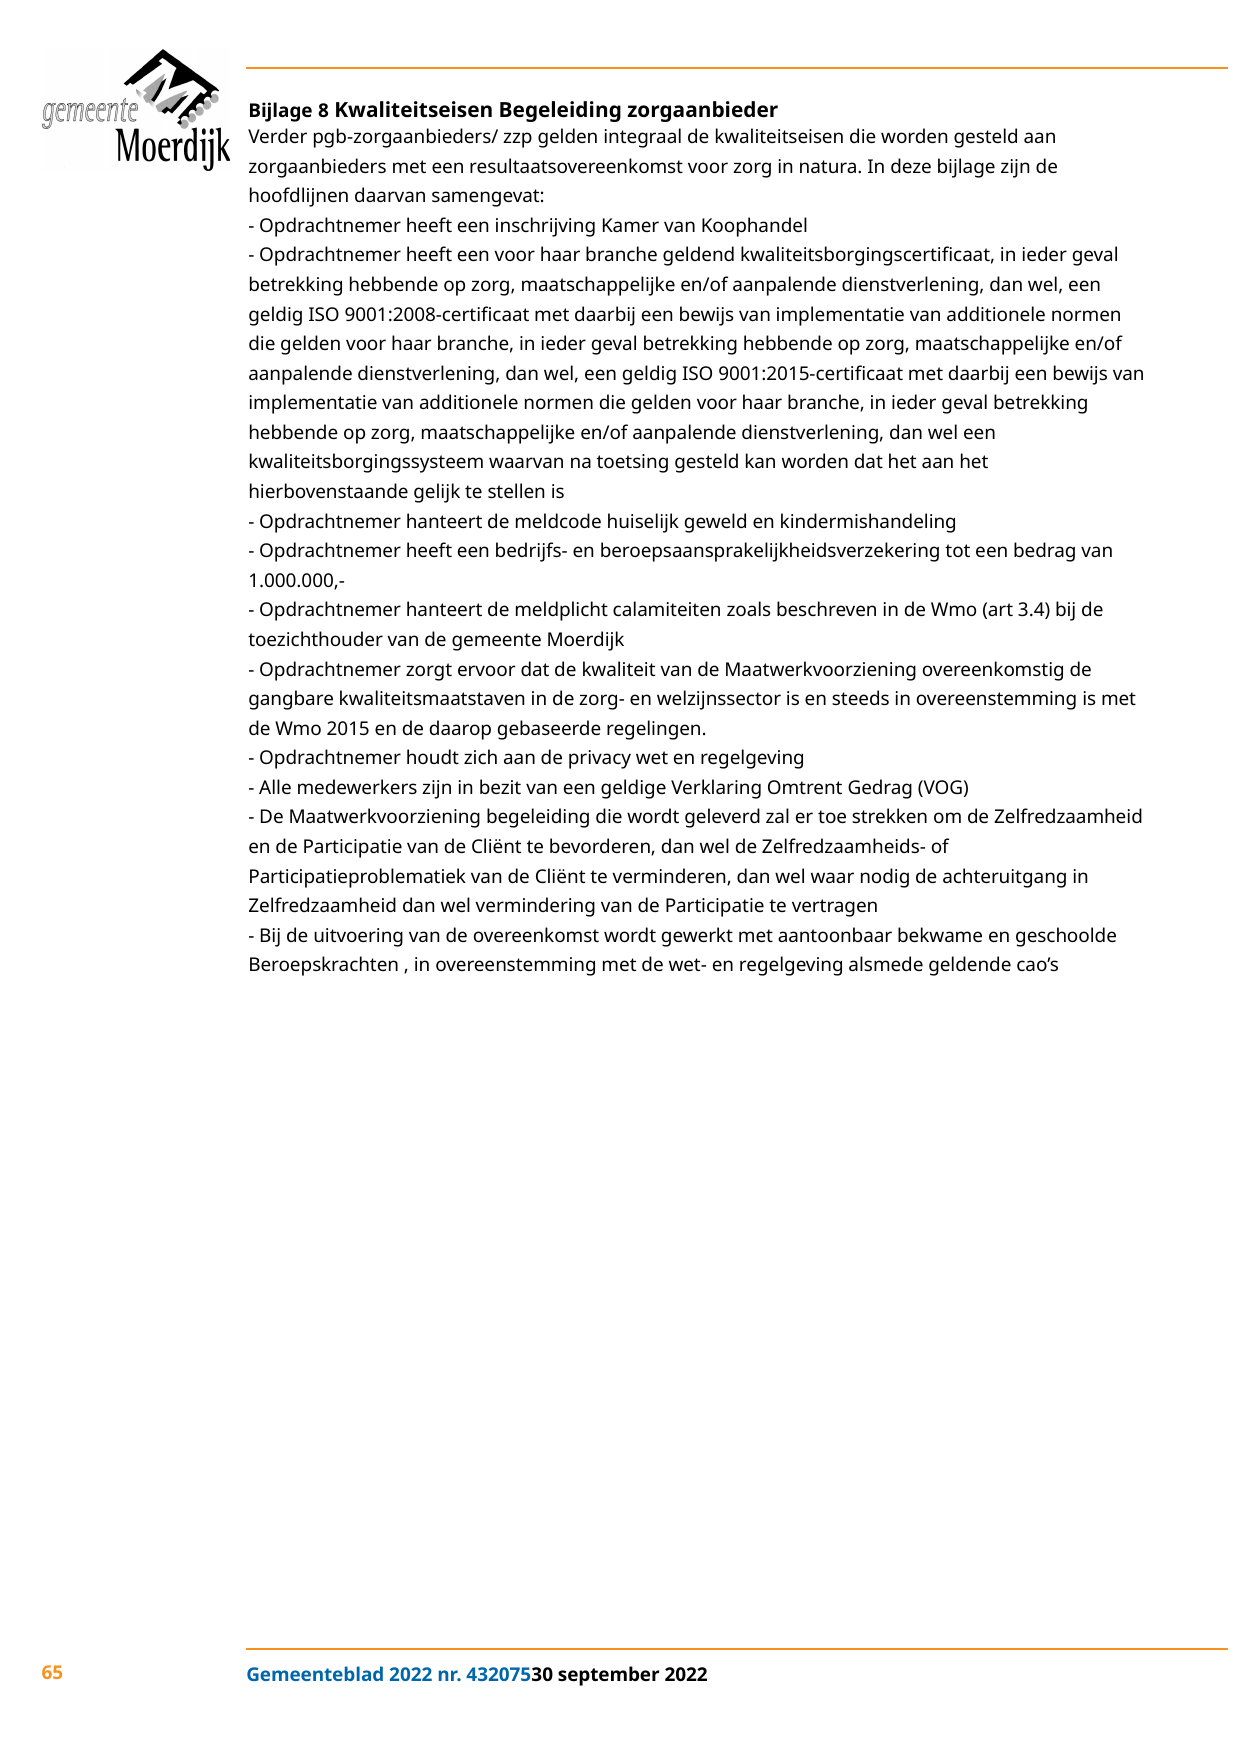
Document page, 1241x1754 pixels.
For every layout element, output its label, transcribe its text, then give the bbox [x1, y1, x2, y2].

text - Opdrachtnemer zorgt ervoor dat de kwaliteit van de Maatwerkvoorziening overeenkomstig de gangbare kwaliteitsmaatstaven in de zorg- en welzijnssector is en steeds in overeenstemming is met de Wmo 2015 en de daarop gebaseerde regelingen. [248, 656, 1152, 741]
text Bijlage 8 Kwaliteitseisen Begeleiding zorgaanbieder [248, 95, 1152, 123]
text - De Maatwerkvoorziening begeleiding die wordt geleverd zal er toe strekken om de Zelfredzaamheid en de Participatie van de Cliënt te bevorderen, dan wel de Zelfredzaamheids- of Participatieproblematiek van de Cliënt te verminderen, dan wel waar nodig de achteruitgang in Zelfredzaamheid dan wel vermindering van de Participatie te vertragen [248, 804, 1152, 918]
text - Opdrachtnemer heeft een voor haar branche geldend kwaliteitsborgingscertificaat, in ieder geval betrekking hebbende op zorg, maatschappelijke en/of aanpalende dienstverlening, dan wel, een geldig ISO 9001:2008-certificaat met daarbij een bewijs van implementatie van additionele normen die gelden voor haar branche, in ieder geval betrekking hebbende op zorg, maatschappelijke en/of aanpalende dienstverlening, dan wel, een geldig ISO 9001:2015-certificaat met daarbij een bewijs van implementatie van additionele normen die gelden voor haar branche, in ieder geval betrekking hebbende op zorg, maatschappelijke en/of aanpalende dienstverlening, dan wel een kwaliteitsborgingssysteem waarvan na toetsing gesteld kan worden dat het aan het hierbovenstaande gelijk te stellen is [248, 242, 1152, 504]
text - Opdrachtnemer houdt zich aan de privacy wet en regelgeving [248, 744, 1152, 770]
text - Opdrachtnemer heeft een bedrijfs- en beroepsaansprakelijkheidsverzekering tot een bedrag van 1.000.000,- [248, 537, 1152, 593]
text Verder pgb-zorgaanbieders/ zzp gelden integraal de kwaliteitseisen die worden gesteld aan zorgaanbieders met een resultaatsovereenkomst voor zorg in natura. In deze bijlage zijn de hoofdlijnen daarvan samengevat: [248, 123, 1152, 208]
text - Bij de uitvoering van de overeenkomst wordt gewerkt met aantoonbaar bekwame en geschoolde Beroepskrachten , in overeenstemming met de wet- en regelgeving alsmede geldende cao’s [248, 922, 1152, 977]
picture [41, 47, 231, 172]
text - Opdrachtnemer hanteert de meldcode huiselijk geweld en kindermishandeling [248, 508, 1152, 534]
text - Alle medewerkers zijn in bezit van een geldige Verklaring Omtrent Gedrag (VOG) [248, 774, 1152, 800]
text - Opdrachtnemer heeft een inschrijving Kamer van Koophandel [248, 212, 1152, 238]
text - Opdrachtnemer hanteert de meldplicht calamiteiten zoals beschreven in de Wmo (art 3.4) bij de toezichthouder van de gemeente Moerdijk [248, 597, 1152, 652]
